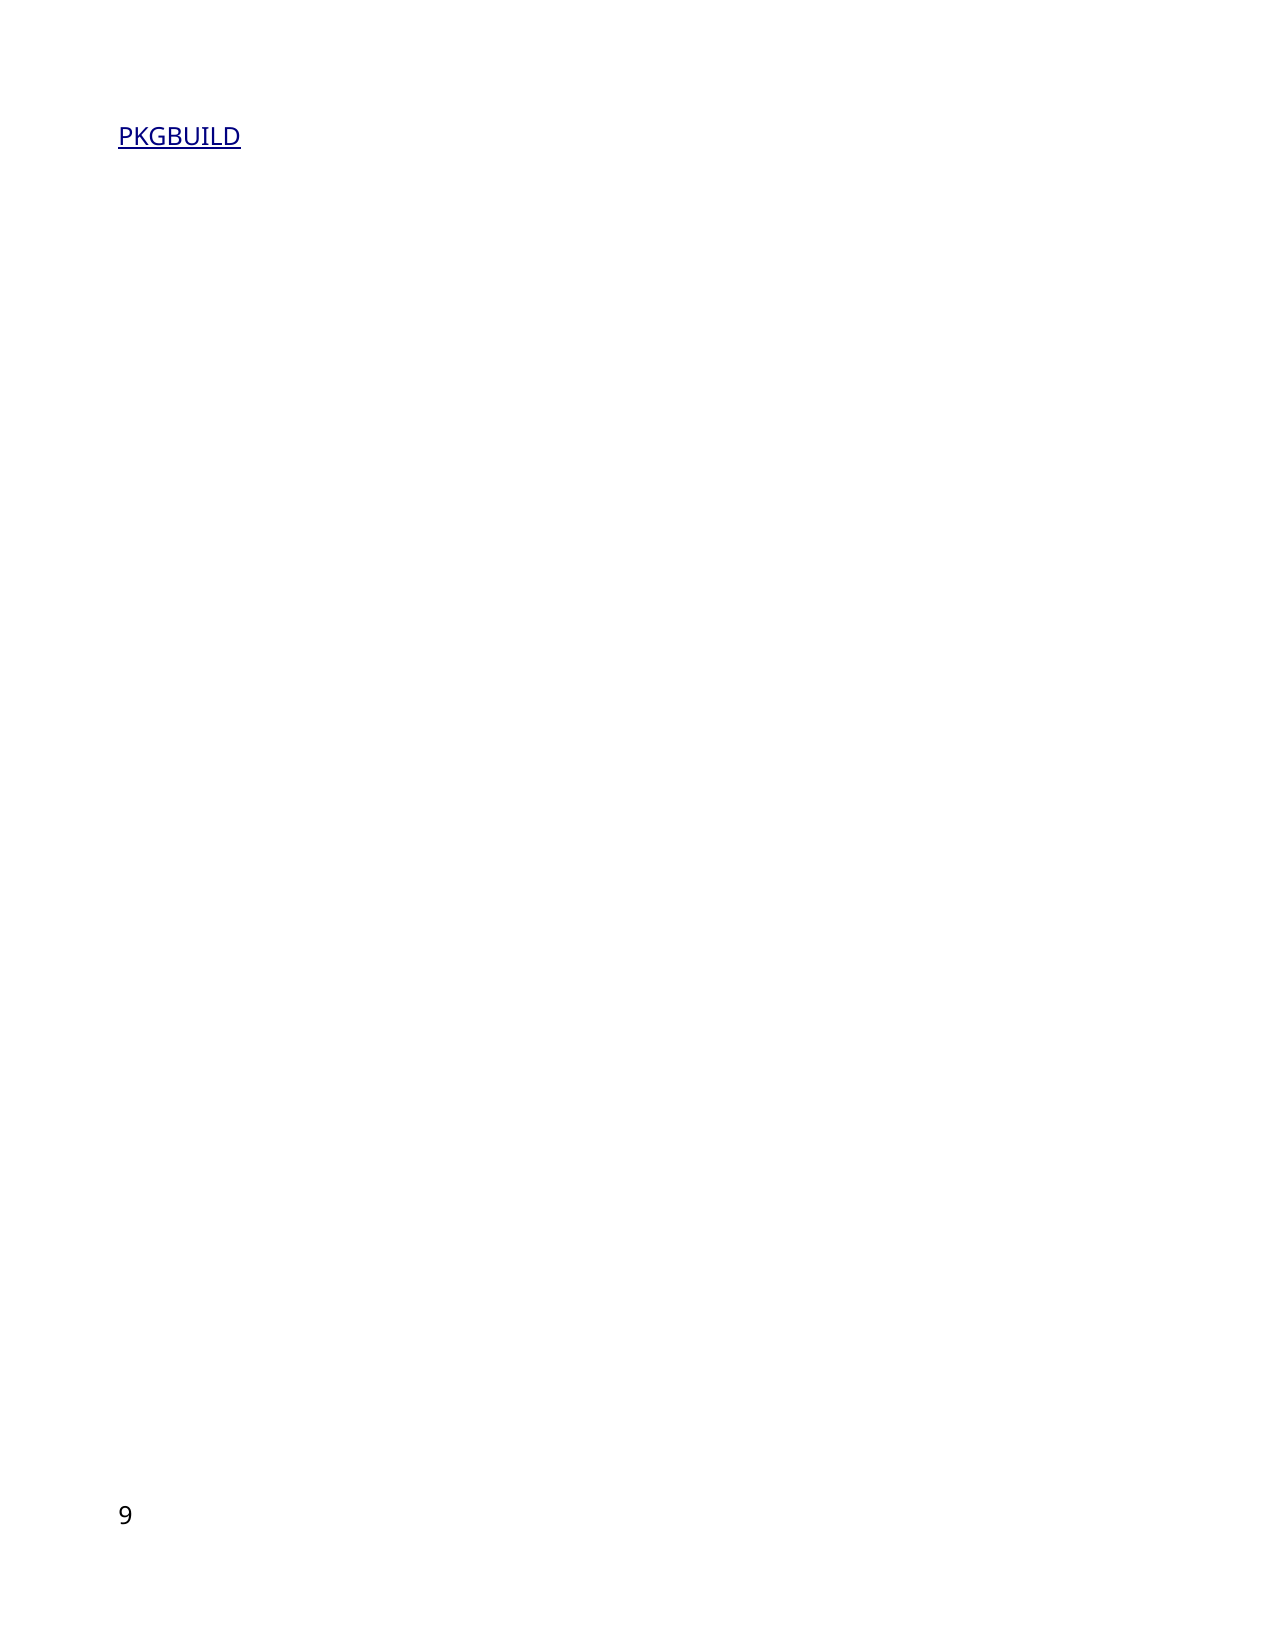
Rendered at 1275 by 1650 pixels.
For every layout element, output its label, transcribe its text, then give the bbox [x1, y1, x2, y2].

text PKGBUILD [118, 118, 1157, 152]
